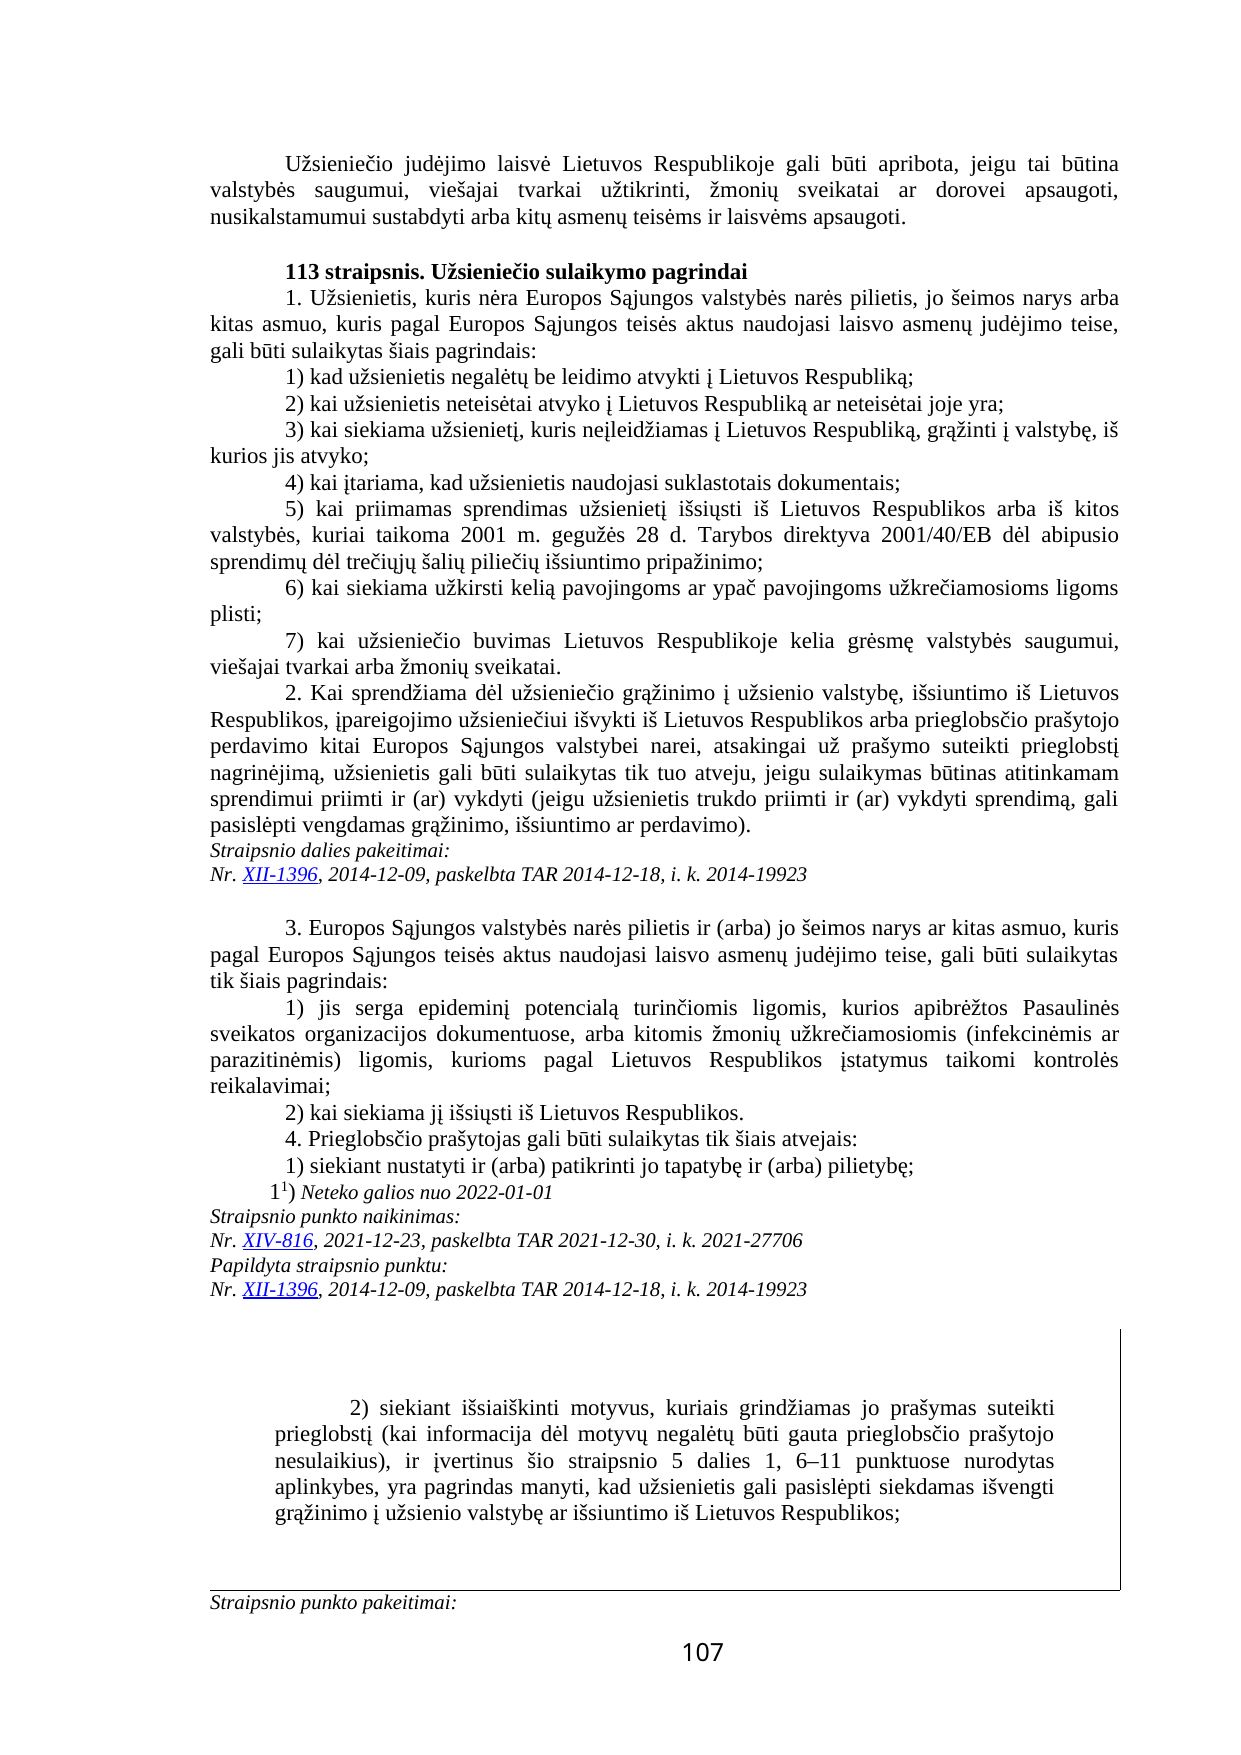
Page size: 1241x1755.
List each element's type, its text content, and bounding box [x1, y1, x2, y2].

text Papildyta straipsnio punktu: [210, 1252, 1120, 1277]
text 5) kai priimamas sprendimas užsienietį išsiųsti iš Lietuvos Respublikos arba iš kitos valstybės, kuriai taikoma 2001 m. gegužės 28 d. Tarybos direktyva 2001/40/EB dėl abipusio sprendimų dėl trečiųjų šalių piliečių išsiuntimo pripažinimo; [210, 495, 1120, 574]
text Nr. XII-1396, 2014-12-09, paskelbta TAR 2014-12-18, i. k. 2014-19923 [210, 862, 1120, 886]
text Užsieniečio judėjimo laisvė Lietuvos Respublikoje gali būti apribota, jeigu tai būtina valstybės saugumui, viešajai tvarkai užtikrinti, žmonių sveikatai ar dorovei apsaugoti, nusikalstamumui sustabdyti arba kitų asmenų teisėms ir laisvėms apsaugoti. [210, 150, 1120, 229]
text Nr. XII-1396, 2014-12-09, paskelbta TAR 2014-12-18, i. k. 2014-19923 [210, 1277, 1120, 1301]
text 2) siekiant išsiaiškinti motyvus, kuriais grindžiamas jo prašymas suteikti prieglobstį (kai informacija dėl motyvų negalėtų būti gauta prieglobsčio prašytojo nesulaikius), ir įvertinus šio straipsnio 5 dalies 1, 6–11 punktuose nurodytas aplinkybes, yra pagrindas manyti, kad užsienietis gali pasislėpti siekdamas išvengti grąžinimo į užsienio valstybę ar išsiuntimo iš Lietuvos Respublikos; [210, 1329, 1120, 1590]
text Straipsnio dalies pakeitimai: [210, 838, 1120, 862]
text 4. Prieglobsčio prašytojas gali būti sulaikytas tik šiais atvejais: [210, 1125, 1120, 1152]
text 1. Užsienietis, kuris nėra Europos Sąjungos valstybės narės pilietis, jo šeimos narys arba kitas asmuo, kuris pagal Europos Sąjungos teisės aktus naudojasi laisvo asmenų judėjimo teise, gali būti sulaikytas šiais pagrindais: [210, 284, 1120, 363]
text 1) kad užsienietis negalėtų be leidimo atvykti į Lietuvos Respubliką; [210, 363, 1120, 389]
text 4) kai įtariama, kad užsienietis naudojasi suklastotais dokumentais; [210, 469, 1120, 495]
text 3. Europos Sąjungos valstybės narės pilietis ir (arba) jo šeimos narys ar kitas asmuo, kuris pagal Europos Sąjungos teisės aktus naudojasi laisvo asmenų judėjimo teise, gali būti sulaikytas tik šiais pagrindais: [210, 914, 1120, 993]
text 2) kai siekiama jį išsiųsti iš Lietuvos Respublikos. [210, 1099, 1120, 1125]
text Straipsnio punkto pakeitimai: [210, 1590, 1120, 1614]
text Nr. XIV-816, 2021-12-23, paskelbta TAR 2021-12-30, i. k. 2021-27706 [210, 1228, 1120, 1252]
text 3) kai siekiama užsienietį, kuris neįleidžiamas į Lietuvos Respubliką, grąžinti į valstybę, iš kurios jis atvyko; [210, 416, 1120, 469]
text 11) Neteko galios nuo 2022-01-01 [210, 1178, 1120, 1204]
text 1) jis serga epideminį potencialą turinčiomis ligomis, kurios apibrėžtos Pasaulinės sveikatos organizacijos dokumentuose, arba kitomis žmonių užkrečiamosiomis (infekcinėmis ar parazitinėmis) ligomis, kurioms pagal Lietuvos Respublikos įstatymus taikomi kontrolės reikalavimai; [210, 993, 1120, 1099]
text 1) siekiant nustatyti ir (arba) patikrinti jo tapatybę ir (arba) pilietybę; [210, 1152, 1120, 1178]
text 7) kai užsieniečio buvimas Lietuvos Respublikoje kelia grėsmę valstybės saugumui, viešajai tvarkai arba žmonių sveikatai. [210, 627, 1120, 679]
text 2. Kai sprendžiama dėl užsieniečio grąžinimo į užsienio valstybę, išsiuntimo iš Lietuvos Respublikos, įpareigojimo užsieniečiui išvykti iš Lietuvos Respublikos arba prieglobsčio prašytojo perdavimo kitai Europos Sąjungos valstybei narei, atsakingai už prašymo suteikti prieglobstį nagrinėjimą, užsienietis gali būti sulaikytas tik tuo atveju, jeigu sulaikymas būtinas atitinkamam sprendimui priimti ir (ar) vykdyti (jeigu užsienietis trukdo priimti ir (ar) vykdyti sprendimą, gali pasislėpti vengdamas grąžinimo, išsiuntimo ar perdavimo). [210, 679, 1120, 838]
text Straipsnio punkto naikinimas: [210, 1204, 1120, 1228]
text 2) kai užsienietis neteisėtai atvyko į Lietuvos Respubliką ar neteisėtai joje yra; [210, 389, 1120, 416]
text 113 straipsnis. Užsieniečio sulaikymo pagrindai [210, 258, 1120, 284]
text 6) kai siekiama užkirsti kelią pavojingoms ar ypač pavojingoms užkrečiamosioms ligoms plisti; [210, 574, 1120, 627]
